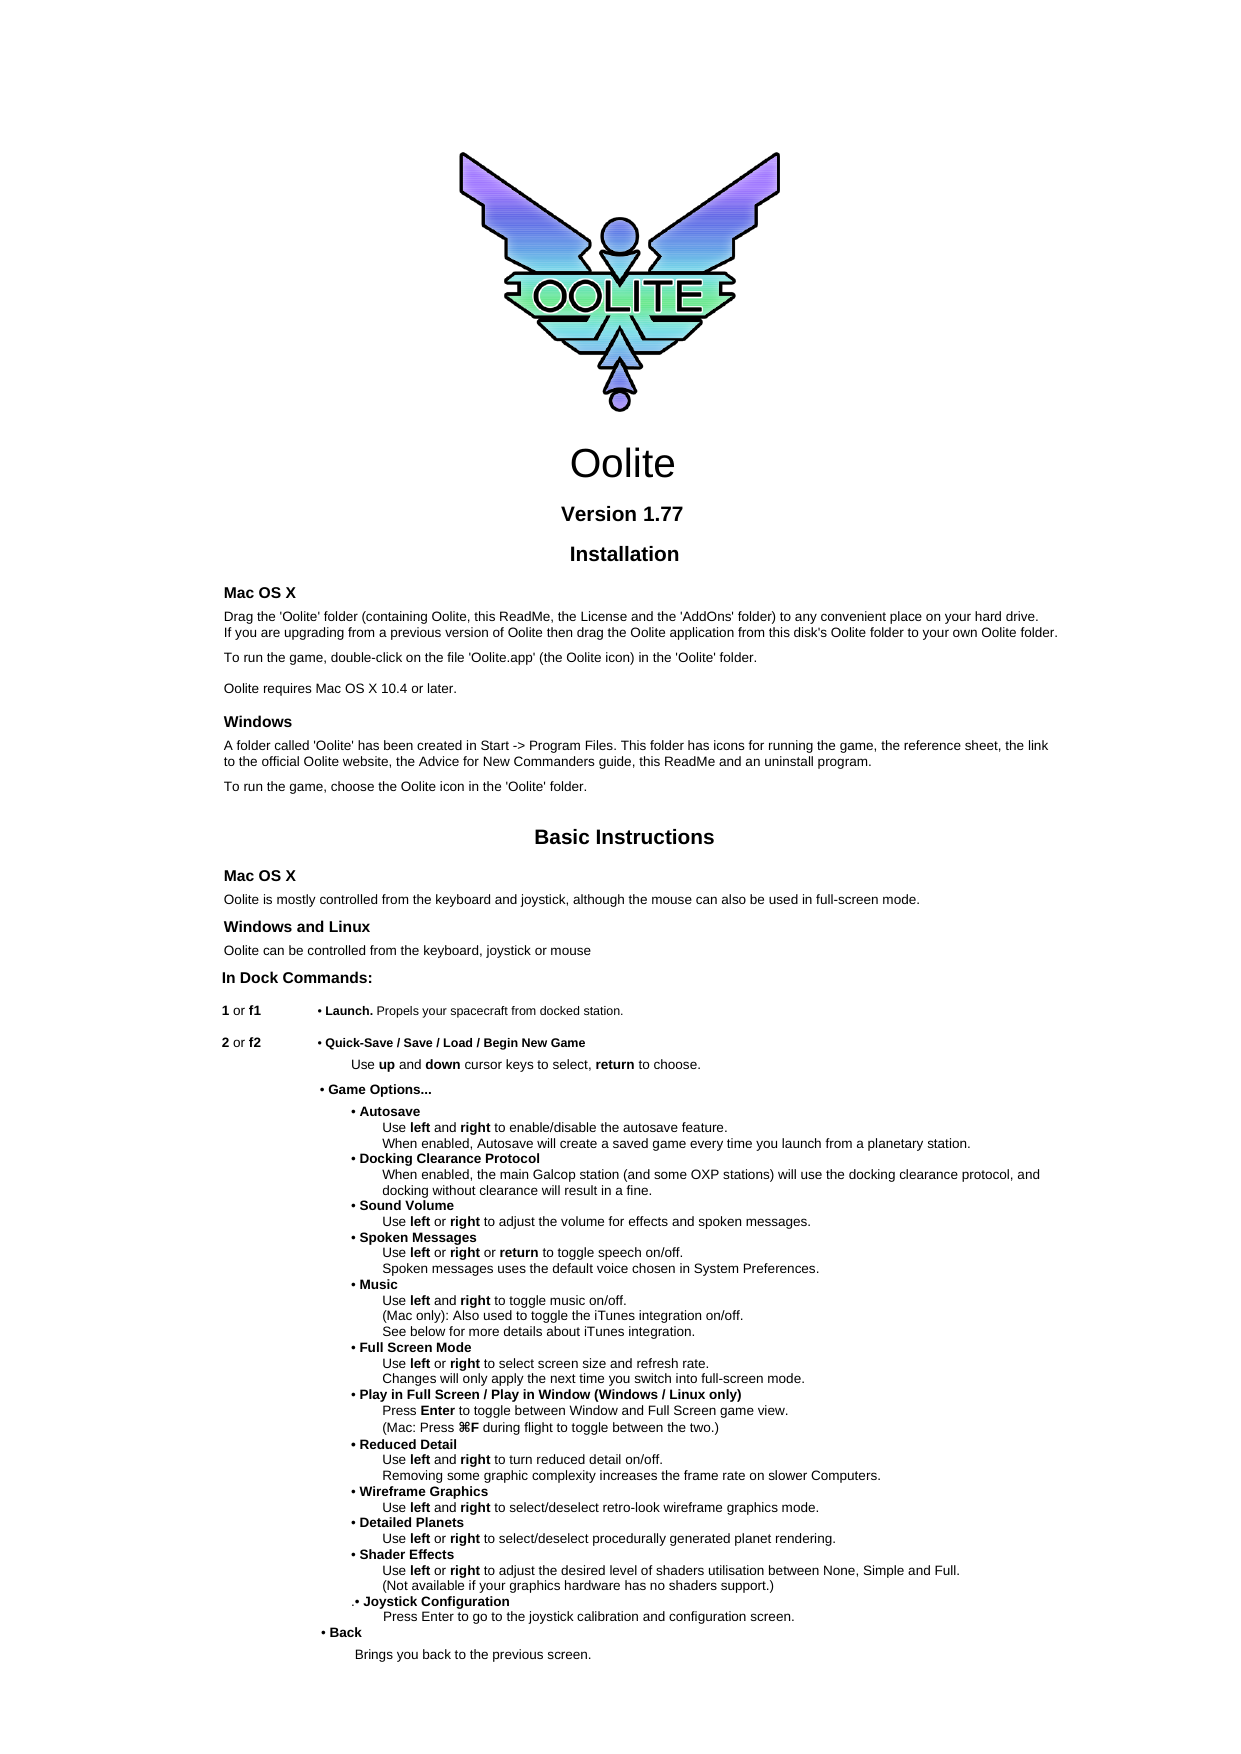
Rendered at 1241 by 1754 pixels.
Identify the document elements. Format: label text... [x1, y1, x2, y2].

picture [575, 452, 595, 461]
text Oolite [569, 439, 1078, 486]
text • Sound Volume [351, 1198, 1078, 1213]
text In Dock Commands: [222, 968, 1078, 987]
text • Docking Clearance Protocol [351, 1151, 1078, 1167]
text Version 1.77 [555, 502, 1078, 526]
text To run the game, choose the Oolite icon in the 'Oolite' folder. [224, 779, 1078, 794]
text Use left or right to adjust the desired level of shaders utilisation between None, Simple and Full. [382, 1562, 1078, 1578]
text Changes will only apply the next time you switch into full-screen mode. [382, 1371, 1078, 1387]
text • Autosave [351, 1104, 1078, 1119]
text Oolite can be controlled from the keyboard, joystick or mouse [224, 943, 1078, 958]
text Press Enter to go to the joystick calibration and configuration screen. [351, 1609, 1078, 1624]
text • Wireframe Graphics [351, 1483, 1078, 1499]
text • Back [321, 1625, 1078, 1640]
text 2 or f2 • Quick-Save / Save / Load / Begin New Game [222, 1034, 1078, 1050]
text Removing some graphic complexity increases the frame rate on slower Computers. [382, 1468, 1078, 1483]
text If you are upgrading from a previous version of Oolite then drag the Oolite application from this disk's Oolite folder to your own Oolite folder. [224, 624, 1078, 640]
text Spoken messages uses the default voice chosen in System Preferences. [382, 1261, 1078, 1276]
text Windows [224, 712, 1078, 731]
text See below for more details about iTunes integration. [382, 1324, 1078, 1339]
text • Music [351, 1277, 1078, 1292]
text • Spoken Messages [351, 1229, 1078, 1245]
text .• Joystick Configuration [351, 1593, 1078, 1609]
text Use left and right to select/deselect retro-look wireframe graphics mode. [382, 1499, 1078, 1515]
text • Shader Effects [351, 1546, 1078, 1562]
text Use left or right to adjust the volume for effects and spoken messages. [382, 1213, 1078, 1229]
text (Mac: Press ⌘F during flight to toggle between the two.) [382, 1418, 1078, 1436]
text Oolite is mostly controlled from the keyboard and joystick, although the mouse can also be used in full-screen mode. [224, 892, 1078, 907]
text (Not available if your graphics hardware has no shaders support.) [382, 1578, 1078, 1593]
text (Mac only): Also used to toggle the iTunes integration on/off. [382, 1308, 1078, 1324]
text • Full Screen Mode [351, 1339, 1078, 1355]
text • Detailed Planets [351, 1515, 1078, 1531]
text • Game Options... [319, 1082, 1078, 1097]
text Use left and right to turn reduced detail on/off. [382, 1452, 1078, 1468]
text Basic Instructions [534, 825, 1078, 849]
text Use left or right to select/deselect procedurally generated planet rendering. [382, 1531, 1078, 1546]
text Use left or right to select screen size and refresh rate. [382, 1355, 1078, 1371]
text Brings you back to the previous screen. [354, 1647, 1078, 1662]
text Drag the 'Oolite' folder (containing Oolite, this ReadMe, the License and the 'AddOns' folder) to any convenient place on your hard drive. [224, 609, 1072, 624]
text Oolite requires Mac OS X 10.4 or later. [224, 681, 1078, 696]
text Mac OS X [224, 867, 1078, 885]
text • Play in Full Screen / Play in Window (Windows / Linux only) [351, 1387, 1078, 1402]
text Press Enter to toggle between Window and Full Screen game view. [382, 1402, 1078, 1418]
text • Reduced Detail [351, 1436, 1078, 1452]
text Use up and down cursor keys to select, return to choose. [351, 1057, 1078, 1072]
text To run the game, double-click on the file 'Oolite.app' (the Oolite icon) in the 'Oolite' folder. [224, 649, 1078, 665]
text Use left or right or return to toggle speech on/off. [382, 1245, 1078, 1261]
text Use left and right to toggle music on/off. [382, 1292, 1078, 1308]
text Mac OS X [224, 584, 1078, 602]
picture [437, 97, 802, 461]
text When enabled, the main Galcop station (and some OXP stations) will use the docking clearance protocol, and docking without clearance will result in a fine. [382, 1167, 1078, 1198]
text When enabled, Autosave will create a saved game every time you launch from a planetary station. [382, 1136, 1078, 1151]
text A folder called 'Oolite' has been created in Start -> Program Files. This folder has icons for running the game, the reference sheet, the link to the official Oolite website, the Advice for New Commanders guide, this ReadMe and an uninstall program. [224, 738, 1059, 769]
text Use left and right to enable/disable the autosave feature. [382, 1120, 1078, 1135]
text Installation [569, 542, 1078, 566]
text 1 or f1 • Launch. Propels your spacecraft from docked station. [222, 1003, 1078, 1018]
text Windows and Linux [224, 918, 1078, 936]
